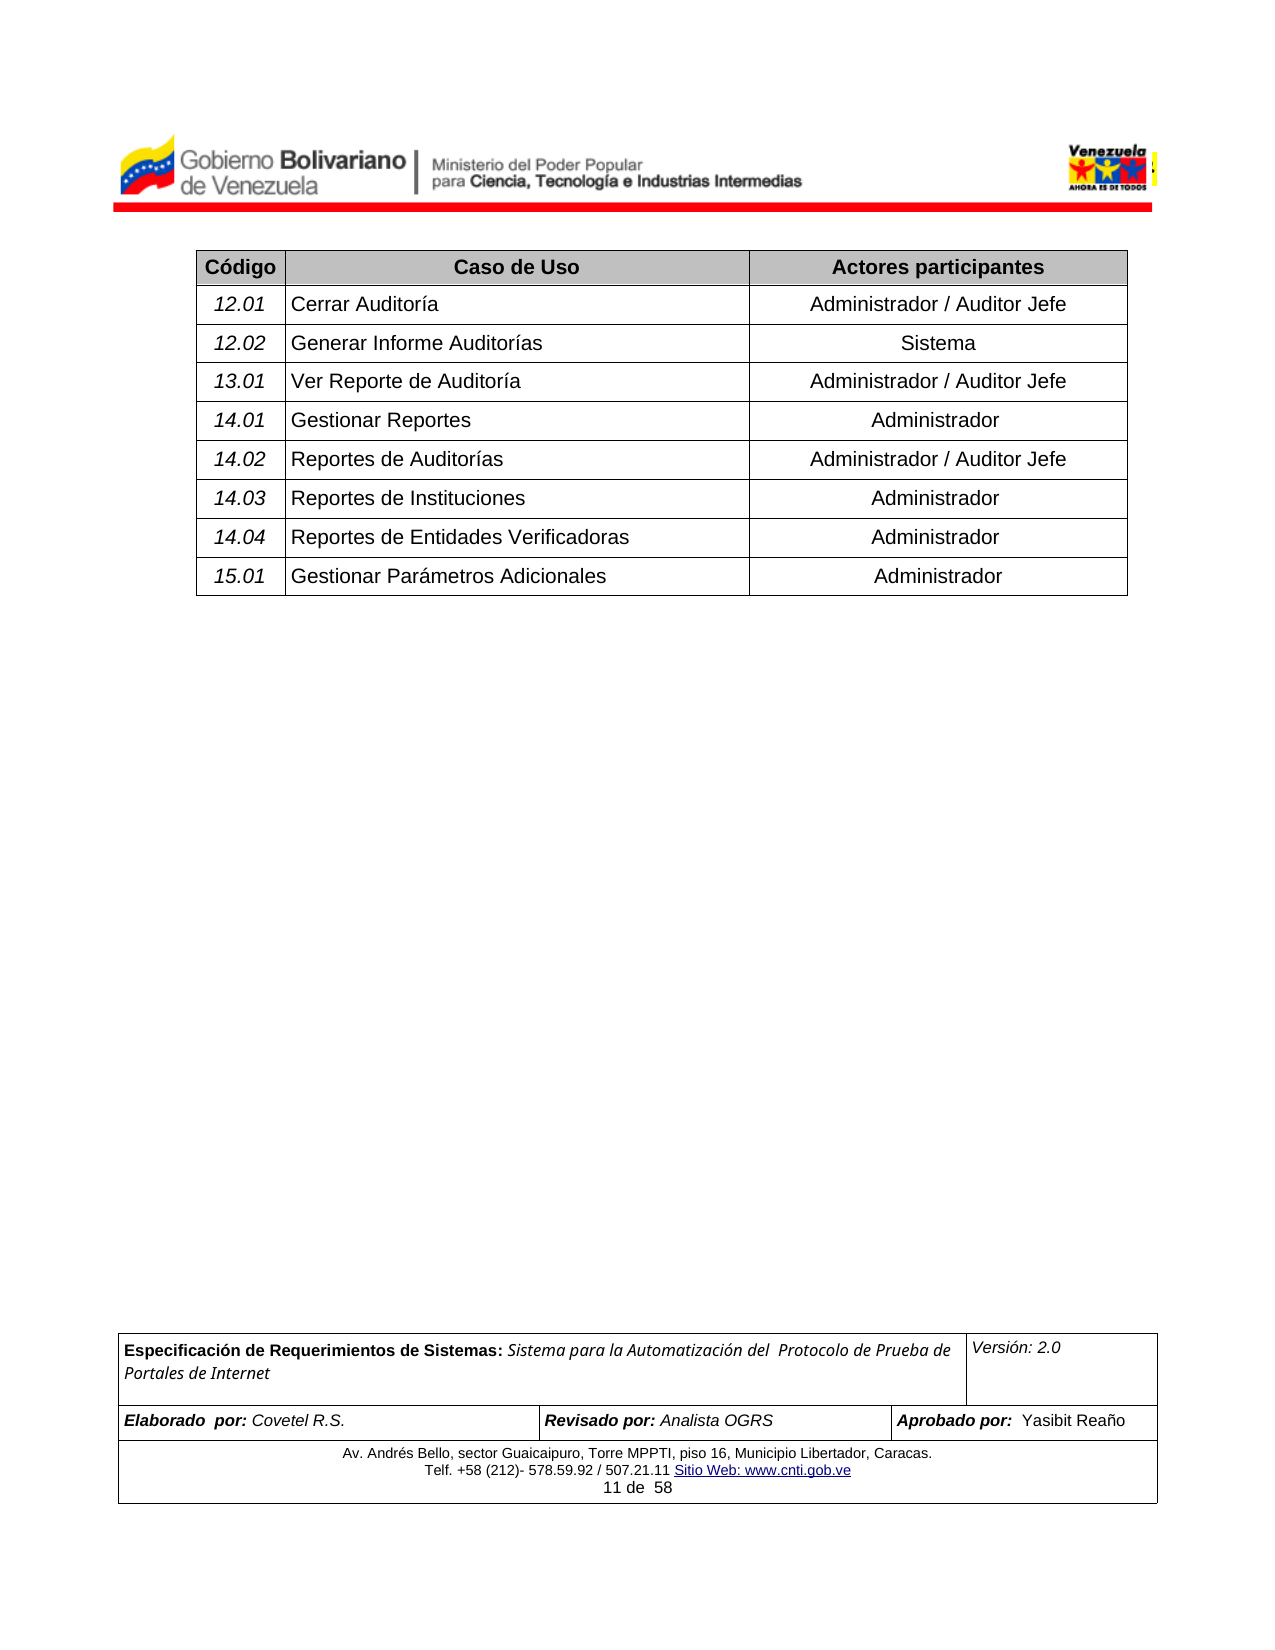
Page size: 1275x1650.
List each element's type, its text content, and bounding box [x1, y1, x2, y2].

table_cell Administrador [750, 402, 1127, 440]
table_cell Generar Informe Auditorías [286, 325, 749, 362]
table_cell 14.02 [197, 441, 285, 479]
table_cell 12.02 [197, 325, 285, 362]
table_cell 15.01 [197, 558, 285, 595]
table_cell Administrador [750, 558, 1127, 595]
table_cell Gestionar Parámetros Adicionales [286, 558, 749, 595]
picture [113, 126, 1153, 212]
table_cell 13.01 [197, 363, 285, 401]
table_cell 14.03 [197, 480, 285, 518]
table_cell Administrador [750, 480, 1127, 518]
table_cell Ver Reporte de Auditoría [286, 363, 749, 401]
table_cell Administrador / Auditor Jefe [750, 286, 1127, 323]
table_cell Administrador / Auditor Jefe [750, 441, 1127, 479]
table_cell Cerrar Auditoría [286, 286, 749, 323]
table_cell 14.01 [197, 402, 285, 440]
table_cell Reportes de Entidades Verificadoras [286, 519, 749, 557]
table_cell Reportes de Auditorías [286, 441, 749, 479]
table_cell Sistema [750, 325, 1127, 362]
table_cell Administrador / Auditor Jefe [750, 363, 1127, 401]
table_cell Reportes de Instituciones [286, 480, 749, 518]
table_cell Gestionar Reportes [286, 402, 749, 440]
table_cell 12.01 [197, 286, 285, 323]
table_cell 14.04 [197, 519, 285, 557]
table_header Caso de Uso [286, 251, 749, 284]
table_cell Administrador [750, 519, 1127, 557]
table_header Actores participantes [750, 251, 1127, 284]
table_header Código [197, 251, 285, 284]
